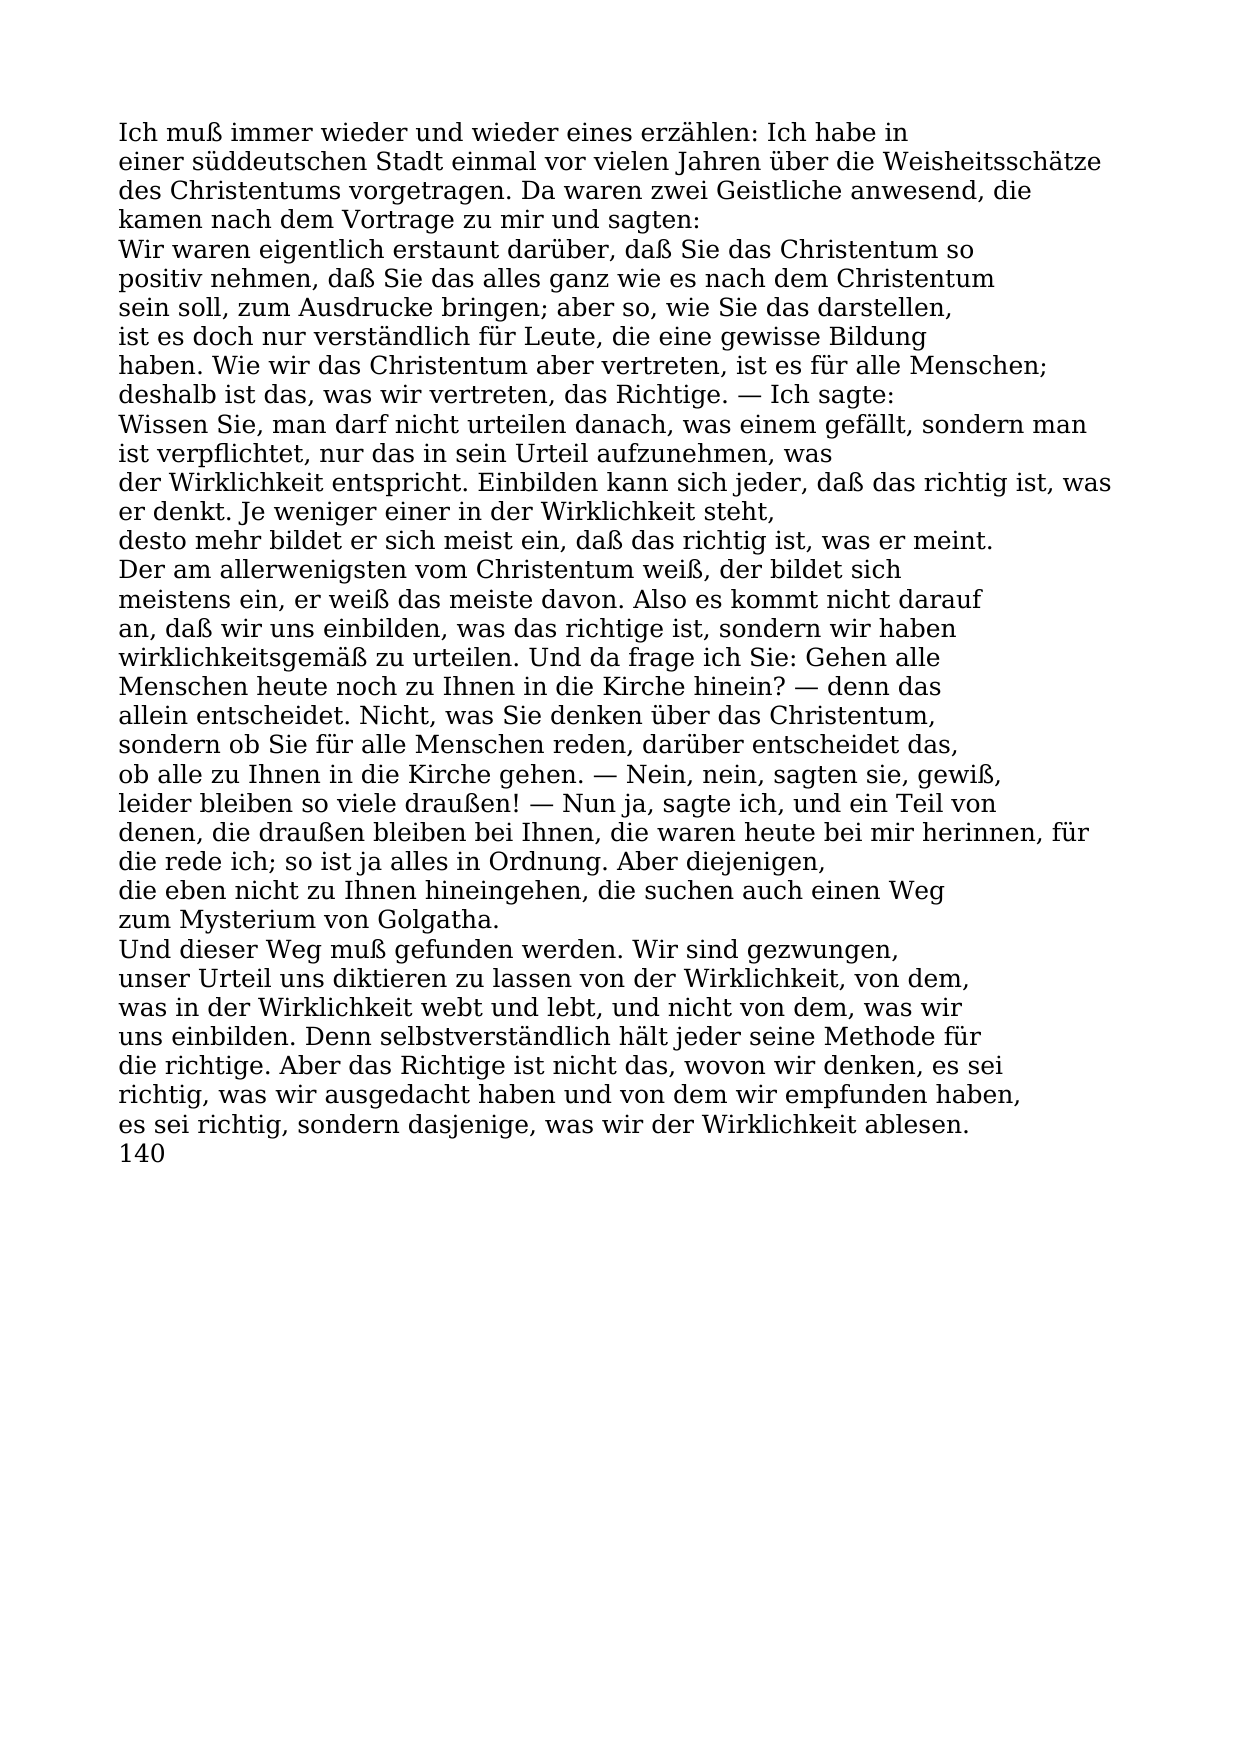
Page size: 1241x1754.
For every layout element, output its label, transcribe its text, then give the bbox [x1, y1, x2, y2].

text richtig, was wir ausgedacht haben und von dem wir empfunden haben, [118, 1081, 1122, 1110]
text es sei richtig, sondern dasjenige, was wir der Wirklichkeit ablesen. [118, 1110, 1122, 1139]
text der Wirklichkeit entspricht. Einbilden kann sich jeder, daß das richtig ist, was er denkt. Je weniger einer in der Wirklichkeit steht, [118, 468, 1122, 526]
text haben. Wie wir das Christentum aber vertreten, ist es für alle Menschen; deshalb ist das, was wir vertreten, das Richtige. — Ich sagte: [118, 351, 1122, 410]
text ob alle zu Ihnen in die Kirche gehen. — Nein, nein, sagten sie, gewiß, [118, 760, 1122, 789]
text Wir waren eigentlich erstaunt darüber, daß Sie das Christentum so [118, 235, 1122, 264]
text Und dieser Weg muß gefunden werden. Wir sind gezwungen, [118, 935, 1122, 964]
text desto mehr bildet er sich meist ein, daß das richtig ist, was er meint. [118, 526, 1122, 556]
text einer süddeutschen Stadt einmal vor vielen Jahren über die Weisheitsschätze des Christentums vorgetragen. Da waren zwei Geistliche anwesend, die kamen nach dem Vortrage zu mir und sagten: [118, 147, 1122, 235]
text Menschen heute noch zu Ihnen in die Kirche hinein? — denn das [118, 672, 1122, 701]
text die eben nicht zu Ihnen hineingehen, die suchen auch einen Weg [118, 876, 1122, 906]
text allein entscheidet. Nicht, was Sie denken über das Christentum, [118, 701, 1122, 731]
text was in der Wirklichkeit webt und lebt, und nicht von dem, was wir [118, 993, 1122, 1022]
text denen, die draußen bleiben bei Ihnen, die waren heute bei mir herinnen, für die rede ich; so ist ja alles in Ordnung. Aber diejenigen, [118, 818, 1122, 876]
text Der am allerwenigsten vom Christentum weiß, der bildet sich [118, 556, 1122, 585]
text sondern ob Sie für alle Menschen reden, darüber entscheidet das, [118, 731, 1122, 760]
text Wissen Sie, man darf nicht urteilen danach, was einem gefällt, sondern man ist verpflichtet, nur das in sein Urteil aufzunehmen, was [118, 410, 1122, 468]
text unser Urteil uns diktieren zu lassen von der Wirklichkeit, von dem, [118, 964, 1122, 993]
text zum Mysterium von Golgatha. [118, 906, 1122, 935]
text sein soll, zum Ausdrucke bringen; aber so, wie Sie das darstellen, [118, 293, 1122, 322]
text uns einbilden. Denn selbstverständlich hält jeder seine Methode für [118, 1022, 1122, 1051]
text leider bleiben so viele draußen! — Nun ja, sagte ich, und ein Teil von [118, 789, 1122, 818]
text ist es doch nur verständlich für Leute, die eine gewisse Bildung [118, 322, 1122, 351]
text positiv nehmen, daß Sie das alles ganz wie es nach dem Christentum [118, 264, 1122, 293]
text die richtige. Aber das Richtige ist nicht das, wovon wir denken, es sei [118, 1051, 1122, 1081]
text Ich muß immer wieder und wieder eines erzählen: Ich habe in [118, 118, 1122, 147]
text 140 [118, 1139, 1122, 1168]
text wirklichkeitsgemäß zu urteilen. Und da frage ich Sie: Gehen alle [118, 643, 1122, 672]
text meistens ein, er weiß das meiste davon. Also es kommt nicht darauf [118, 585, 1122, 614]
text an, daß wir uns einbilden, was das richtige ist, sondern wir haben [118, 614, 1122, 643]
